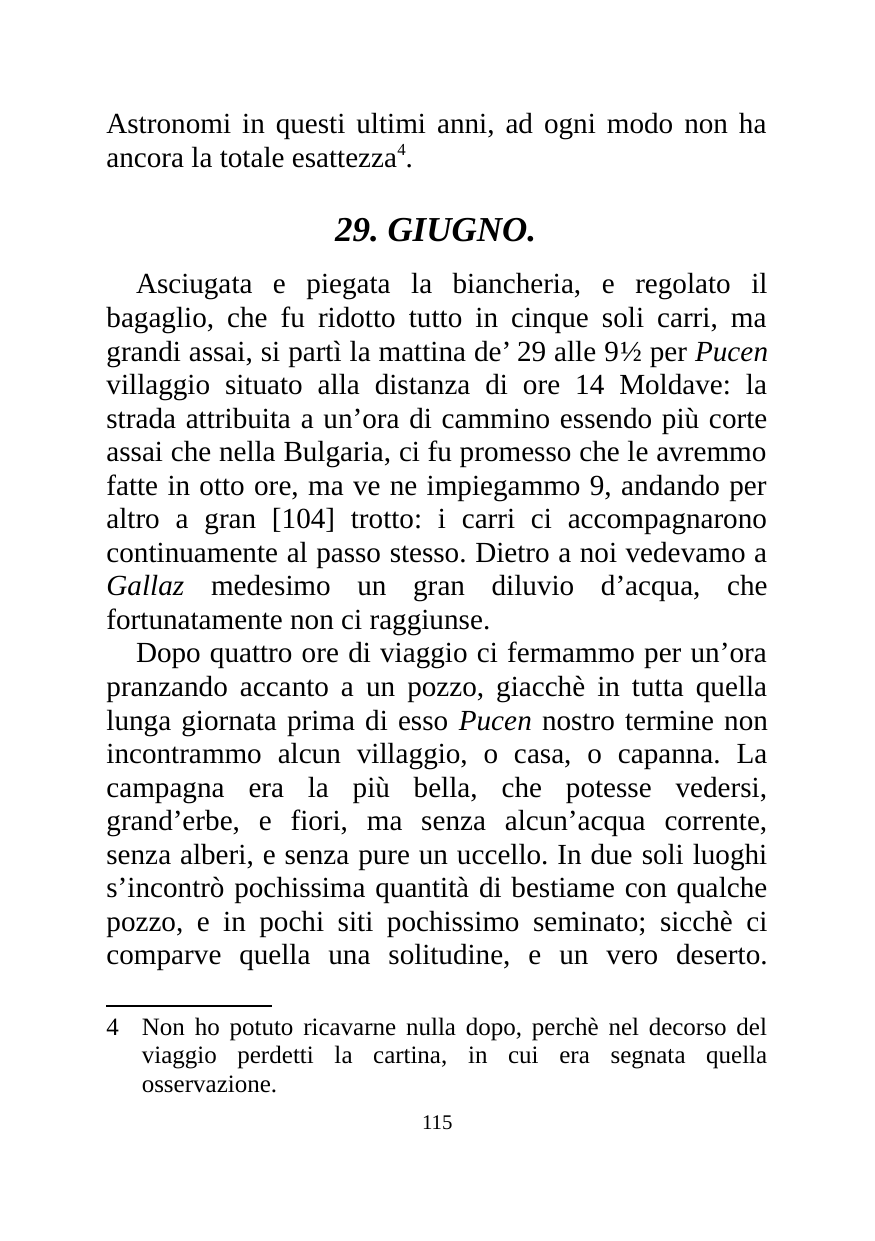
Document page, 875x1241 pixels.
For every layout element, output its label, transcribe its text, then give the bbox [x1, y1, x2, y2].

text Asciugata e piegata la biancheria, e regolato il bagaglio, che fu ridotto tutto in cinque soli carri, ma grandi assai, si partì la mattina de’ 29 alle 9½ per Pucen villaggio situato alla distanza di ore 14 Moldave: la strada attribuita a un’ora di cammino essendo più corte assai che nella Bulgaria, ci fu promesso che le avremmo fatte in otto ore, ma ve ne impiegammo 9, andando per altro a gran [104] trotto: i carri ci accompagnarono continuamente al passo stesso. Dietro a noi vedevamo a Gallaz medesimo un gran diluvio d’acqua, che fortunatamente non ci raggiunse. [106, 267, 768, 636]
text Dopo quattro ore di viaggio ci fermammo per un’ora pranzando accanto a un pozzo, giacchè in tutta quella lunga giornata prima di esso Pucen nostro termine non incontrammo alcun villaggio, o casa, o capanna. La campagna era la più bella, che potesse vedersi, grand’erbe, e fiori, ma senza alcun’acqua corrente, senza alberi, e senza pure un uccello. In due soli luoghi s’incontrò pochissima quantità di bestiame con qualche pozzo, e in pochi siti pochissimo seminato; sicchè ci comparve quella una solitudine, e un vero deserto. [106, 636, 768, 971]
text Non ho potuto ricavarne nulla dopo, perchè nel decorso del viaggio perdetti la cartina, in cui era segnata quella osservazione. [106, 1012, 768, 1098]
text Astronomi in questi ultimi anni, ad ogni modo non ha ancora la totale esattezza. [106, 106, 768, 173]
subtitle 29. GIUGNO. [106, 209, 768, 249]
